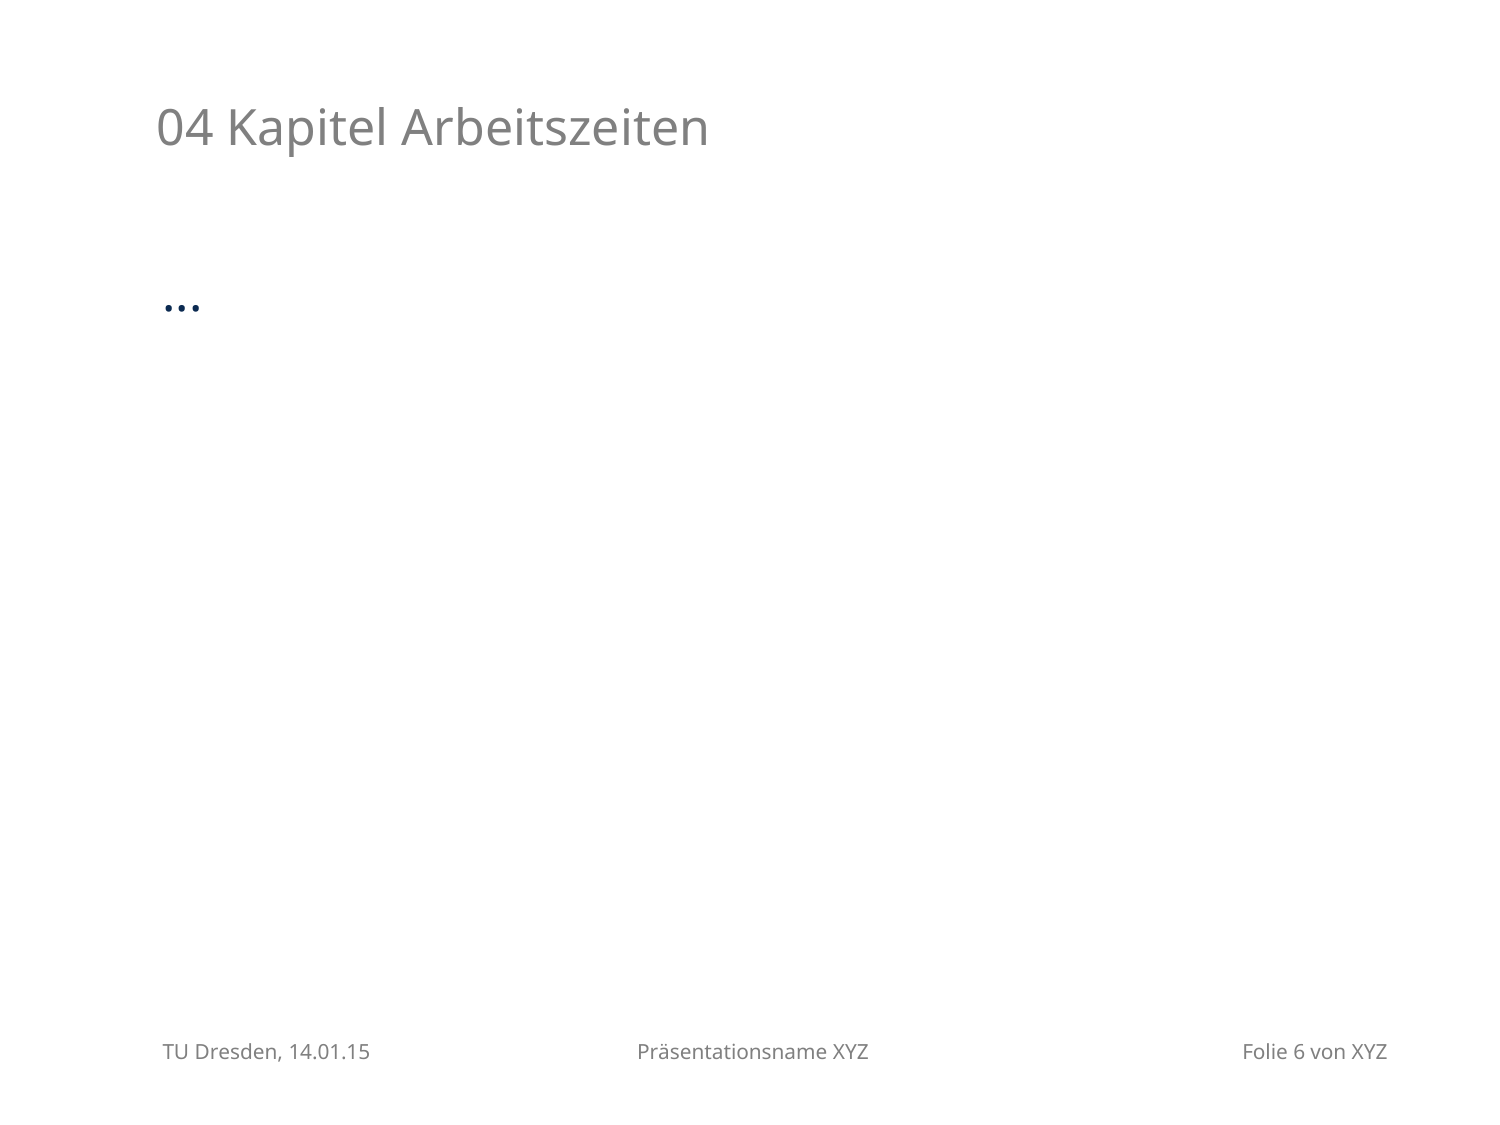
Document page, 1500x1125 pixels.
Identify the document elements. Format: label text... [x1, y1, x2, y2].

list ... [162, 249, 1388, 826]
title 04 Kapitel Arbeitszeiten [156, 88, 1388, 165]
